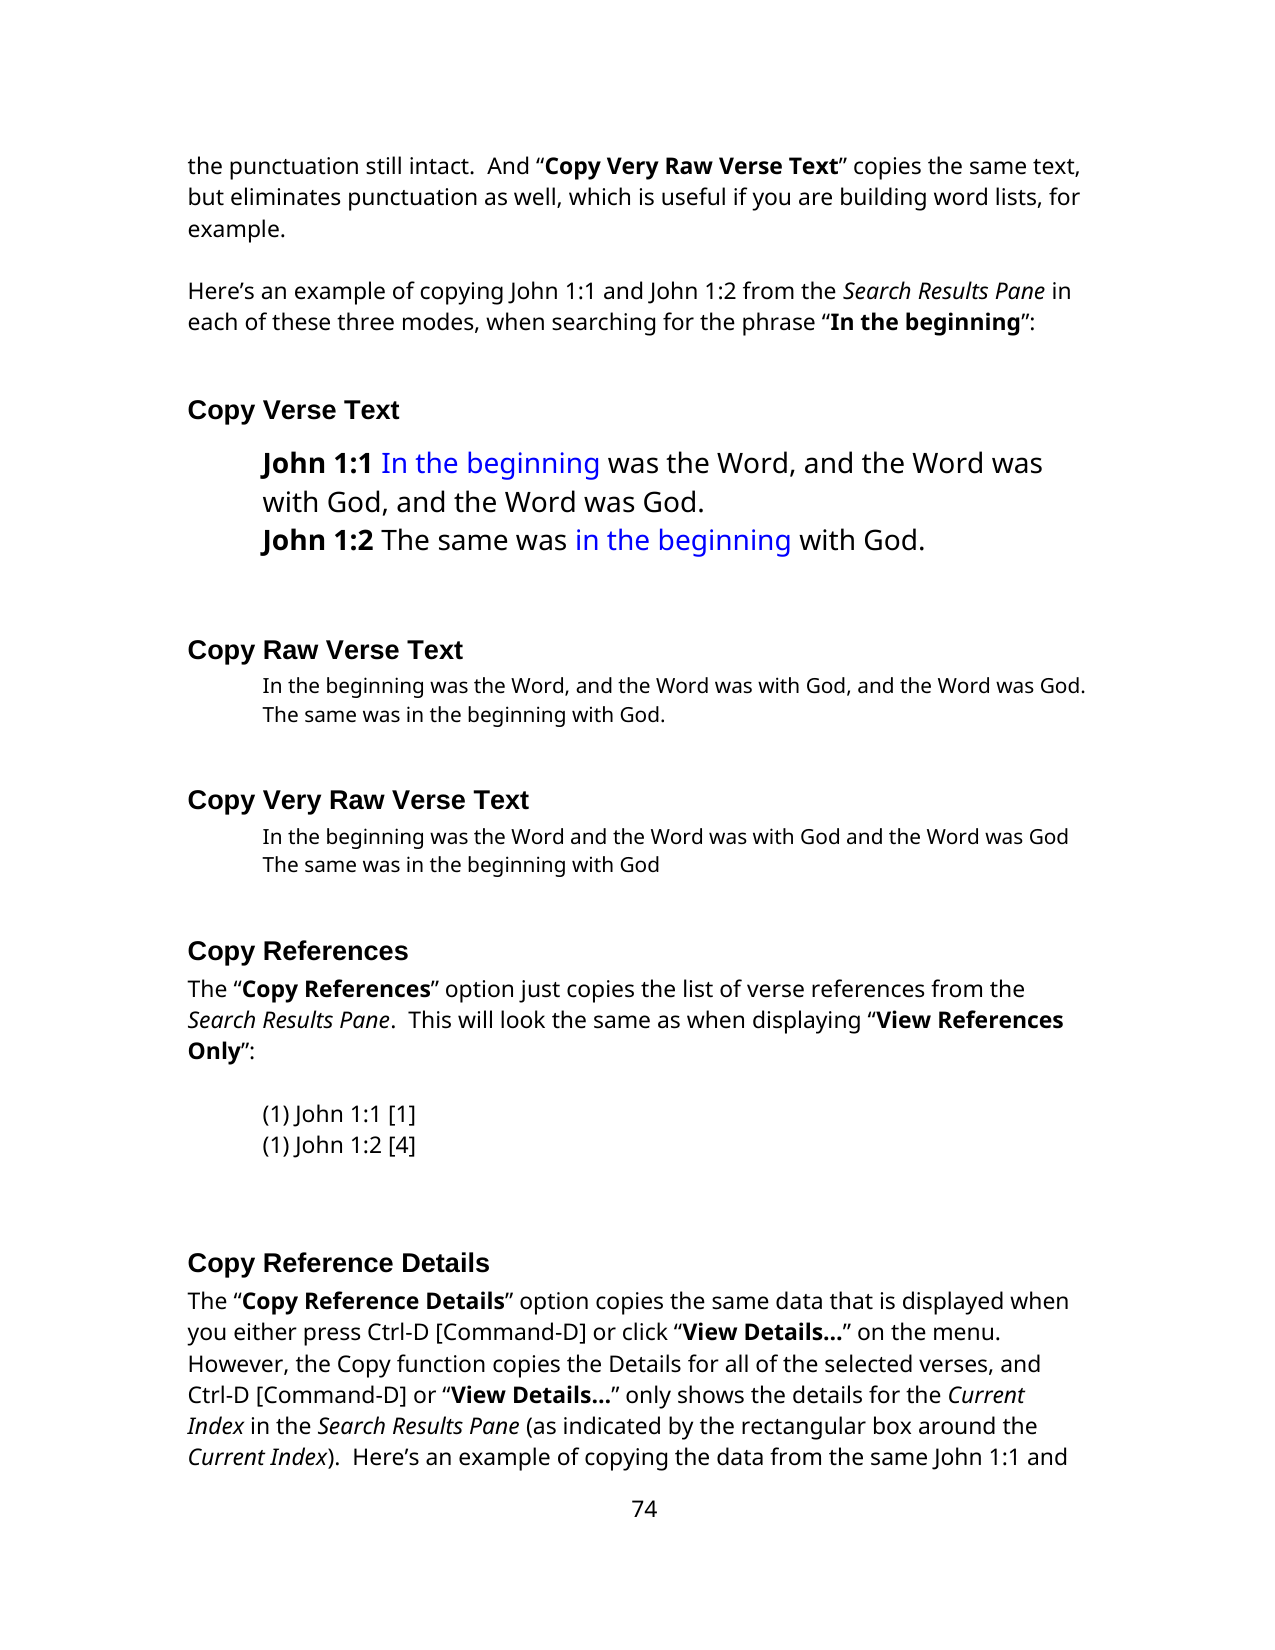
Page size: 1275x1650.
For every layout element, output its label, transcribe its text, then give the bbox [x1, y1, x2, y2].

text John 1:1 In the beginning was the Word, and the Word was with God, and the Word was God. John 1:2 The same was in the beginning with God. [262, 444, 1087, 559]
text In the beginning was the Word, and the Word was with God, and the Word was God. [262, 671, 1087, 700]
subtitle Copy References [187, 935, 1087, 966]
text The same was in the beginning with God. [262, 700, 1087, 728]
text Here’s an example of copying John 1:1 and John 1:2 from the Search Results Pane in each of these three modes, when searching for the phrase “In the beginning”: [187, 275, 1087, 337]
text (1) John 1:2 [4] [262, 1129, 1087, 1160]
subtitle Copy Raw Verse Text [187, 634, 1087, 665]
text (1) John 1:1 [1] [262, 1097, 1087, 1129]
text In the beginning was the Word and the Word was with God and the Word was God [262, 822, 1087, 850]
subtitle Copy Reference Details [187, 1247, 1087, 1279]
text The “Copy Reference Details” option copies the same data that is displayed when you either press Ctrl-D [Command-D] or click “View Details…” on the menu. However, the Copy function copies the Details for all of the selected verses, and Ctrl-D [Command-D] or “View Details…” only shows the details for the Current Index in the Search Results Pane (as indicated by the rectangular box around the Current Index). Here’s an example of copying the data from the same John 1:1 and [187, 1285, 1087, 1472]
text The same was in the beginning with God [262, 850, 1087, 879]
text the punctuation still intact. And “Copy Very Raw Verse Text” copies the same text, but eliminates punctuation as well, which is useful if you are building word lists, for example. [187, 150, 1087, 244]
subtitle Copy Verse Text [187, 394, 1087, 425]
subtitle Copy Very Raw Verse Text [187, 784, 1087, 816]
text The “Copy References” option just copies the list of verse references from the Search Results Pane. This will look the same as when displaying “View References Only”: [187, 972, 1087, 1066]
